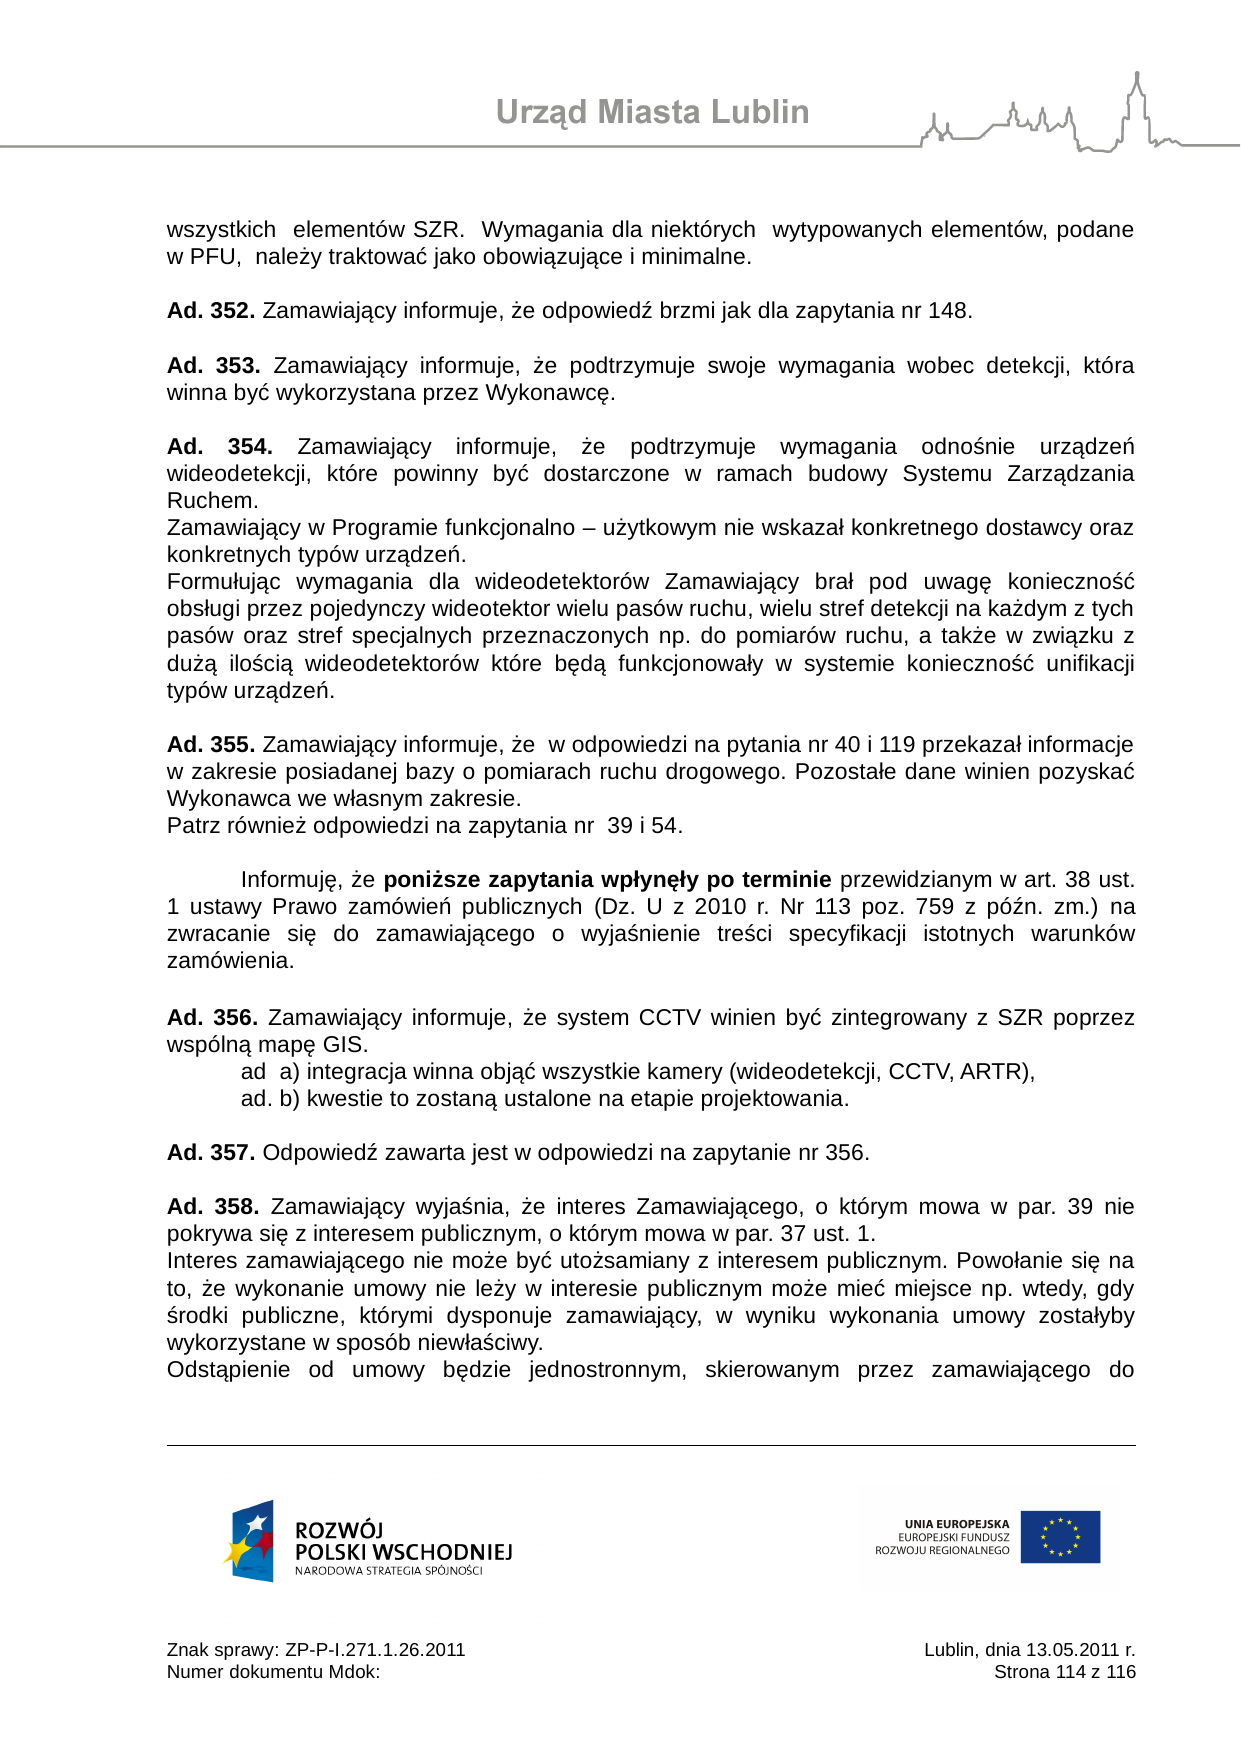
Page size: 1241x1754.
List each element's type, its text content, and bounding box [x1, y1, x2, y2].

text Ad. 355. Zamawiający informuje, że w odpowiedzi na pytania nr 40 i 119 przekazał informacje w zakresie posiadanej bazy o pomiarach ruchu drogowego. Pozostałe dane winien pozyskać Wykonawca we własnym zakresie. [167, 730, 1136, 811]
picture [180, 1458, 553, 1624]
text ad. b) kwestie to zostaną ustalone na etapie projektowania. [167, 1084, 1136, 1111]
text wszystkich elementów SZR. Wymagania dla niektórych wytypowanych elementów, podane w PFU, należy traktować jako obowiązujące i minimalne. [167, 216, 1136, 270]
text Ad. 354. Zamawiający informuje, że podtrzymuje wymagania odnośnie urządzeń wideodetekcji, które powinny być dostarczone w ramach budowy Systemu Zarządzania Ruchem. [167, 432, 1136, 513]
text Ad. 356. Zamawiający informuje, że system CCTV winien być zintegrowany z SZR poprzez wspólną mapę GIS. [167, 1003, 1136, 1057]
picture [858, 1483, 1120, 1591]
text ad a) integracja winna objąć wszystkie kamery (wideodetekcji, CCTV, ARTR), [167, 1057, 1136, 1084]
text Ad. 357. Odpowiedź zawarta jest w odpowiedzi na zapytanie nr 356. [167, 1138, 1136, 1166]
text Ad. 353. Zamawiający informuje, że podtrzymuje swoje wymagania wobec detekcji, która winna być wykorzystana przez Wykonawcę. [167, 351, 1136, 405]
text Odstąpienie od umowy będzie jednostronnym, skierowanym przez zamawiającego do [167, 1355, 1136, 1382]
text Patrz również odpowiedzi na zapytania nr 39 i 54. [167, 811, 1136, 838]
text Interes zamawiającego nie może być utożsamiany z interesem publicznym. Powołanie się na to, że wykonanie umowy nie leży w interesie publicznym może mieć miejsce np. wtedy, gdy środki publiczne, którymi dysponuje zamawiający, w wyniku wykonania umowy zostałyby wykorzystane w sposób niewłaściwy. [167, 1247, 1136, 1355]
text Ad. 352. Zamawiający informuje, że odpowiedź brzmi jak dla zapytania nr 148. [167, 297, 1136, 324]
text Zamawiający w Programie funkcjonalno – użytkowym nie wskazał konkretnego dostawcy oraz konkretnych typów urządzeń. [167, 513, 1136, 568]
text Ad. 358. Zamawiający wyjaśnia, że interes Zamawiającego, o którym mowa w par. 39 nie pokrywa się z interesem publicznym, o którym mowa w par. 37 ust. 1. [167, 1193, 1136, 1247]
picture [0, 71, 1241, 197]
text Informuję, że poniższe zapytania wpłynęły po terminie przewidzianym w art. 38 ust. 1 ustawy Prawo zamówień publicznych (Dz. U z 2010 r. Nr 113 poz. 759 z późn. zm.) na zwracanie się do zamawiającego o wyjaśnienie treści specyfikacji istotnych warunków zamówienia. [167, 866, 1136, 974]
text Formułując wymagania dla wideodetektorów Zamawiający brał pod uwagę konieczność obsługi przez pojedynczy wideotektor wielu pasów ruchu, wielu stref detekcji na każdym z tych pasów oraz stref specjalnych przeznaczonych np. do pomiarów ruchu, a także w związku z dużą ilością wideodetektorów które będą funkcjonowały w systemie konieczność unifikacji typów urządzeń. [167, 568, 1136, 703]
